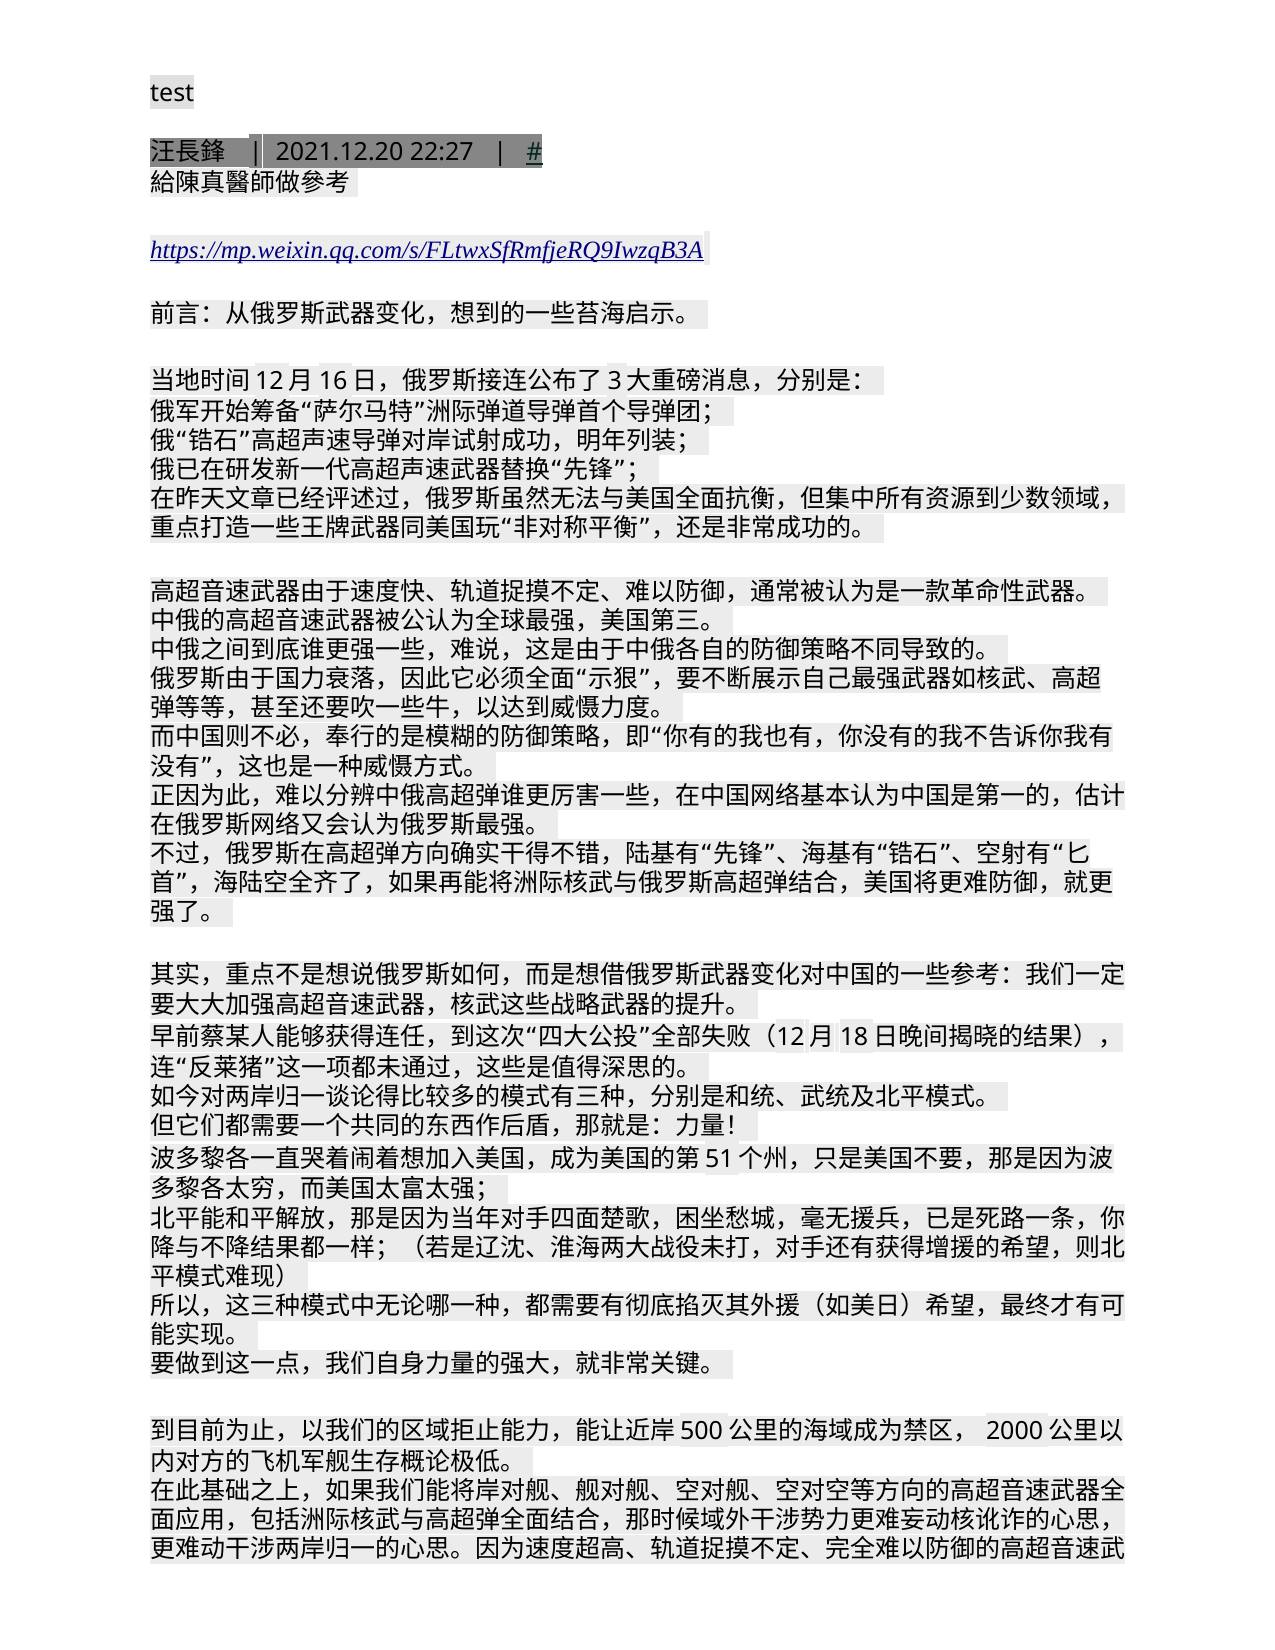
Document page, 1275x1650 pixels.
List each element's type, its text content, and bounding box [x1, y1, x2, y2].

text 汪長鋒 | 2021.12.20 22:27 | # [150, 134, 1125, 168]
text test [150, 75, 1125, 109]
text 給陳真醫師做參考 https://mp.weixin.qq.com/s/FLtwxSfRmfjeRQ9IwzqB3A 前言：从俄罗斯武器变化，想到的一些苔海启示。 当地时间12月16日，俄罗斯接连公布了3大重磅消息，分别是： 俄军开始筹备“萨尔马特”洲际弹道导弹首个导弹团； 俄“锆石”高超声速导弹对岸试射成功，明年列装； 俄已在研发新一代高超声速武器替换“先锋”； 在昨天文章已经评述过，俄罗斯虽然无法与美国全面抗衡，但集中所有资源到少数领域，重点打造一些王牌武器同美国玩“非对称平衡”，还是非常成功的。 高超音速武器由于速度快、轨道捉摸不定、难以防御，通常被认为是一款革命性武器。 中俄的高超音速武器被公认为全球最强，美国第三。 中俄之间到底谁更强一些，难说，这是由于中俄各自的防御策略不同导致的。 俄罗斯由于国力衰落，因此它必须全面“示狠”，要不断展示自己最强武器如核武、高超弹等等，甚至还要吹一些牛，以达到威慑力度。 而中国则不必，奉行的是模糊的防御策略，即“你有的我也有，你没有的我不告诉你我有没有”，这也是一种威慑方式。 正因为此，难以分辨中俄高超弹谁更厉害一些，在中国网络基本认为中国是第一的，估计在俄罗斯网络又会认为俄罗斯最强。 不过，俄罗斯在高超弹方向确实干得不错，陆基有“先锋”、海基有“锆石”、空射有“匕首”，海陆空全齐了，如果再能将洲际核武与俄罗斯高超弹结合，美国将更难防御，就更强了。 其实，重点不是想说俄罗斯如何，而是想借俄罗斯武器变化对中国的一些参考：我们一定要大大加强高超音速武器，核武这些战略武器的提升。 早前蔡某人能够获得连任，到这次“四大公投”全部失败（12月18日晚间揭晓的结果）， 连“反莱猪”这一项都未通过，这些是值得深思的。 如今对两岸归一谈论得比较多的模式有三种，分别是和统、武统及北平模式。 但它们都需要一个共同的东西作后盾，那就是：力量！ 波多黎各一直哭着闹着想加入美国，成为美国的第51个州，只是美国不要，那是因为波多黎各太穷，而美国太富太强； 北平能和平解放，那是因为当年对手四面楚歌，困坐愁城，毫无援兵，已是死路一条，你降与不降结果都一样；（若是辽沈、淮海两大战役未打，对手还有获得增援的希望，则北平模式难现） 所以，这三种模式中无论哪一种，都需要有彻底掐灭其外援（如美日）希望，最终才有可能实现。 要做到这一点，我们自身力量的强大，就非常关键。 到目前为止，以我们的区域拒止能力，能让近岸500公里的海域成为禁区， 2000公里以内对方的飞机军舰生存概论极低。 在此基础之上，如果我们能将岸对舰、舰对舰、空对舰、空对空等方向的高超音速武器全面应用，包括洲际核武与高超弹全面结合，那时候域外干涉势力更难妄动核讹诈的心思，更难动干涉两岸归一的心思。因为速度超高、轨道捉摸不定、完全难以防御的高超音速武 [150, 168, 1125, 1564]
